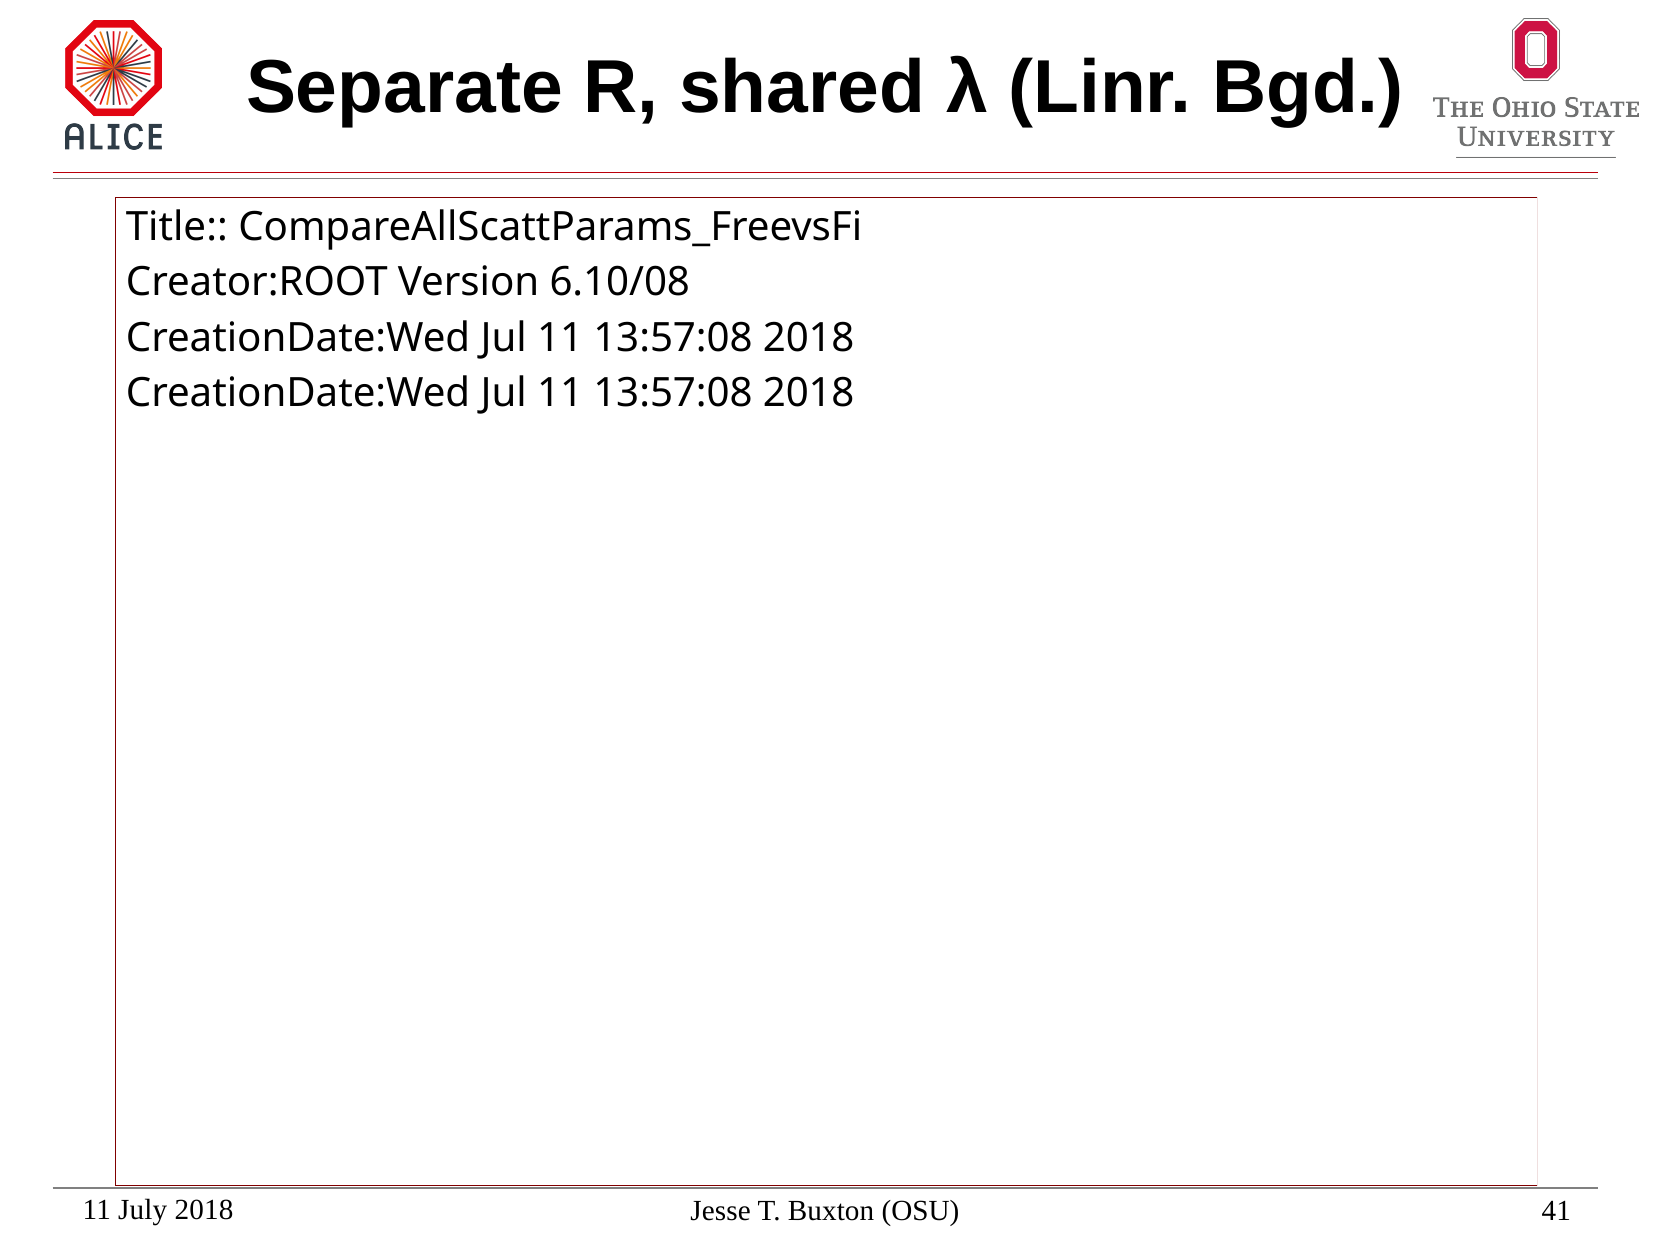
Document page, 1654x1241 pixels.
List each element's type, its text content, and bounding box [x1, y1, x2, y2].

picture [112, 195, 1538, 1186]
title Separate R, shared λ (Linr. Bgd.) [137, 1, 1513, 172]
picture [1513, 5, 1642, 171]
picture [65, 20, 137, 150]
